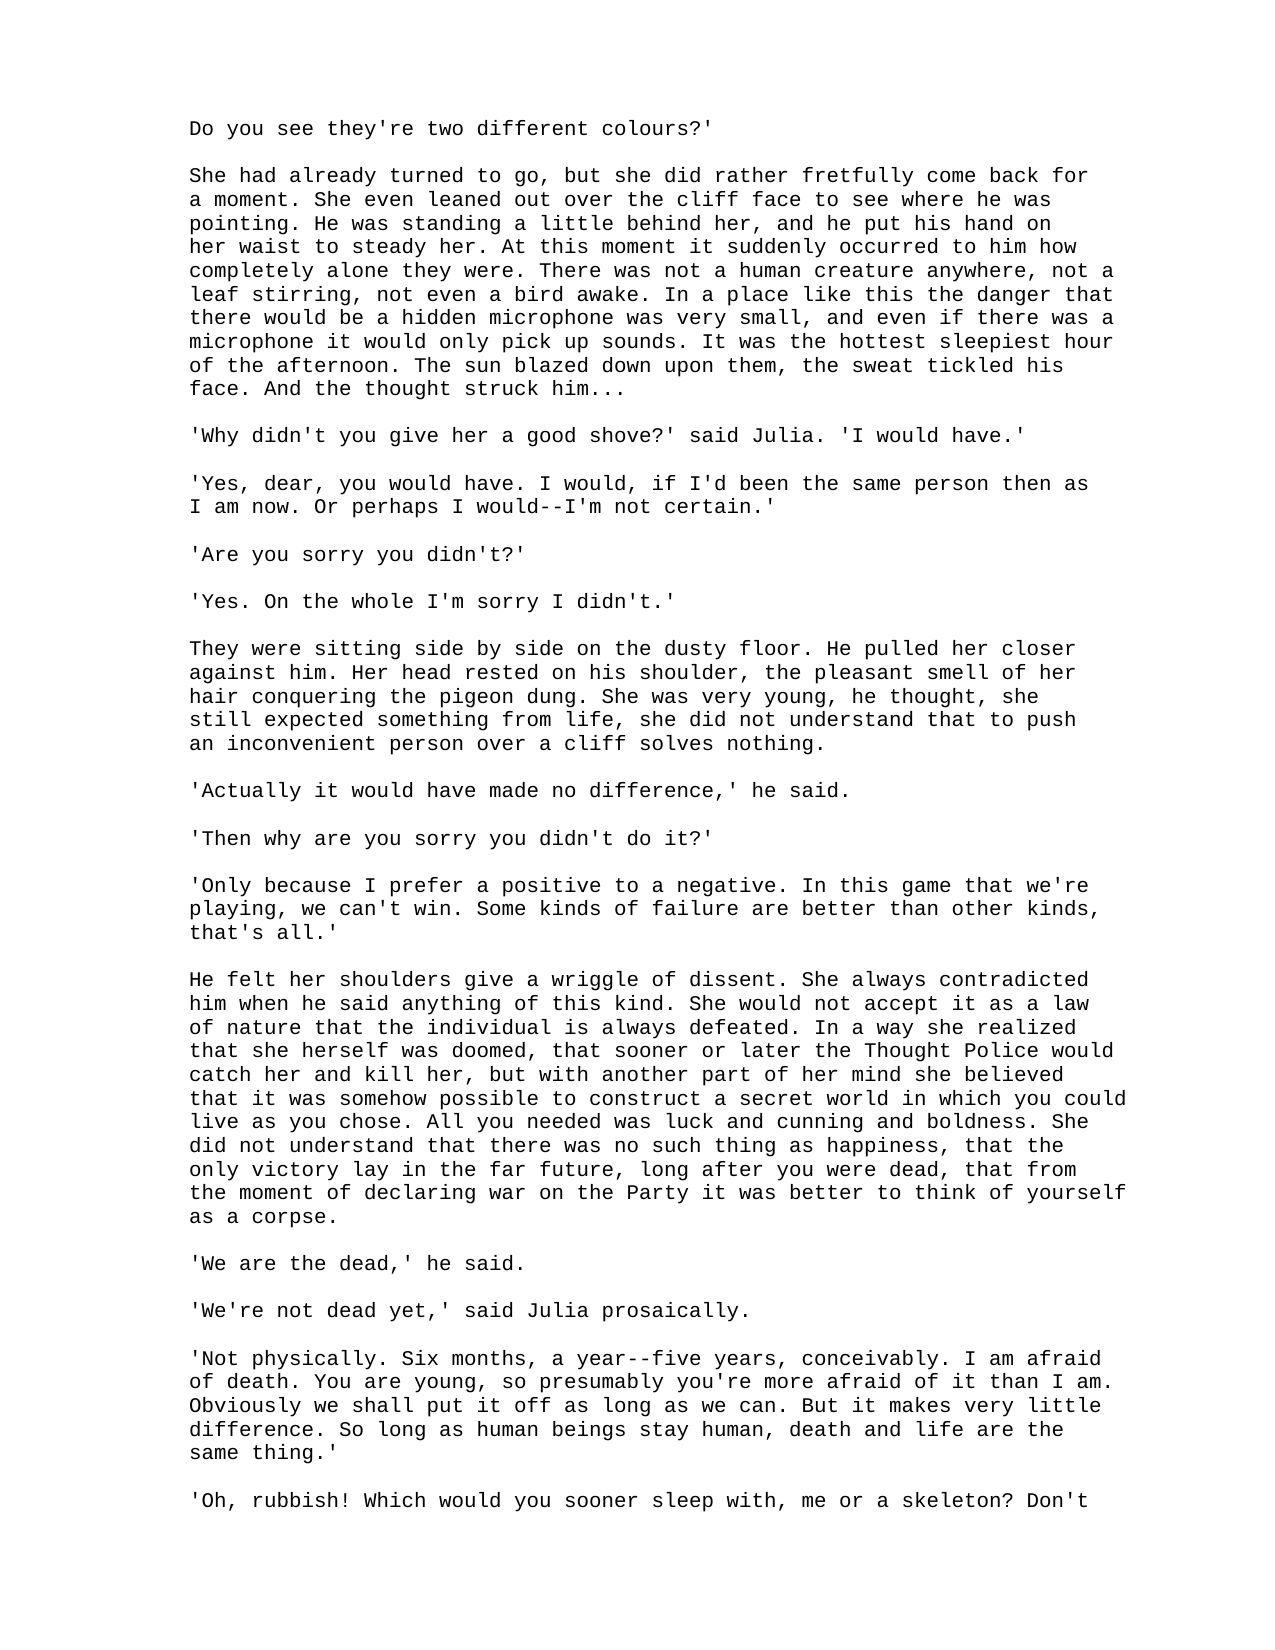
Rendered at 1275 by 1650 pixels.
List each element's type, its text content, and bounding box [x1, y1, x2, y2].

text Obviously we shall put it off as long as we can. But it makes very little [189, 1395, 1185, 1419]
text hair conquering the pigeon dung. She was very young, he thought, she [189, 686, 1185, 709]
text face. And the thought struck him... 'Why didn't you give her a good shove?' said Julia. 'I would have.' 'Yes, dear, you would have. I would, if I'd been the same person then as [189, 378, 1185, 496]
text of nature that the individual is always defeated. In a way she realized [189, 1017, 1185, 1040]
text still expected something from life, she did not understand that to push [189, 709, 1185, 733]
text against him. Her head rested on his shoulder, the pleasant smell of her [189, 662, 1185, 686]
text her waist to steady her. At this moment it suddenly occurred to him how [189, 236, 1185, 260]
text that it was somehow possible to construct a secret world in which you could [189, 1088, 1185, 1111]
text of the afternoon. The sun blazed down upon them, the sweat tickled his [189, 354, 1185, 378]
text playing, we can't win. Some kinds of failure are better than other kinds, [189, 898, 1185, 922]
text Do you see they're two different colours?' She had already turned to go, but she did rather fretfully come back for [189, 118, 1185, 189]
text pointing. He was standing a little behind her, and he put his hand on [189, 213, 1185, 236]
text microphone it would only pick up sounds. It was the hottest sleepiest hour [189, 331, 1185, 354]
text that she herself was doomed, that sooner or later the Thought Police would [189, 1040, 1185, 1064]
text difference. So long as human beings stay human, death and life are the [189, 1419, 1185, 1442]
text him when he said anything of this kind. She would not accept it as a law [189, 993, 1185, 1017]
text an inconvenient person over a cliff solves nothing. 'Actually it would have made no difference,' he said. 'Then why are you sorry you didn't do it?' 'Only because I prefer a positive to a negative. In this game that we're [189, 733, 1185, 898]
text same thing.' 'Oh, rubbish! Which would you sooner sleep with, me or a skeleton? Don't [189, 1442, 1185, 1513]
text there would be a hidden microphone was very small, and even if there was a [189, 307, 1185, 331]
text that's all.' He felt her shoulders give a wriggle of dissent. She always contradicted [189, 922, 1185, 993]
text the moment of declaring war on the Party it was better to think of yourself [189, 1182, 1185, 1206]
text did not understand that there was no such thing as happiness, that the [189, 1135, 1185, 1158]
text only victory lay in the far future, long after you were dead, that from [189, 1158, 1185, 1182]
text catch her and kill her, but with another part of her mind she believed [189, 1064, 1185, 1088]
text of death. You are young, so presumably you're more afraid of it than I am. [189, 1371, 1185, 1395]
text leaf stirring, not even a bird awake. In a place like this the danger that [189, 284, 1185, 307]
text a moment. She even leaned out over the cliff face to see where he was [189, 189, 1185, 213]
text as a corpse. 'We are the dead,' he said. 'We're not dead yet,' said Julia prosaically. 'Not physically. Six months, a year--five years, conceivably. I am afraid [189, 1206, 1185, 1371]
text I am now. Or perhaps I would--I'm not certain.' 'Are you sorry you didn't?' 'Yes. On the whole I'm sorry I didn't.' They were sitting side by side on the dusty floor. He pulled her closer [189, 496, 1185, 662]
text completely alone they were. There was not a human creature anywhere, not a [189, 260, 1185, 284]
text live as you chose. All you needed was luck and cunning and boldness. She [189, 1111, 1185, 1135]
